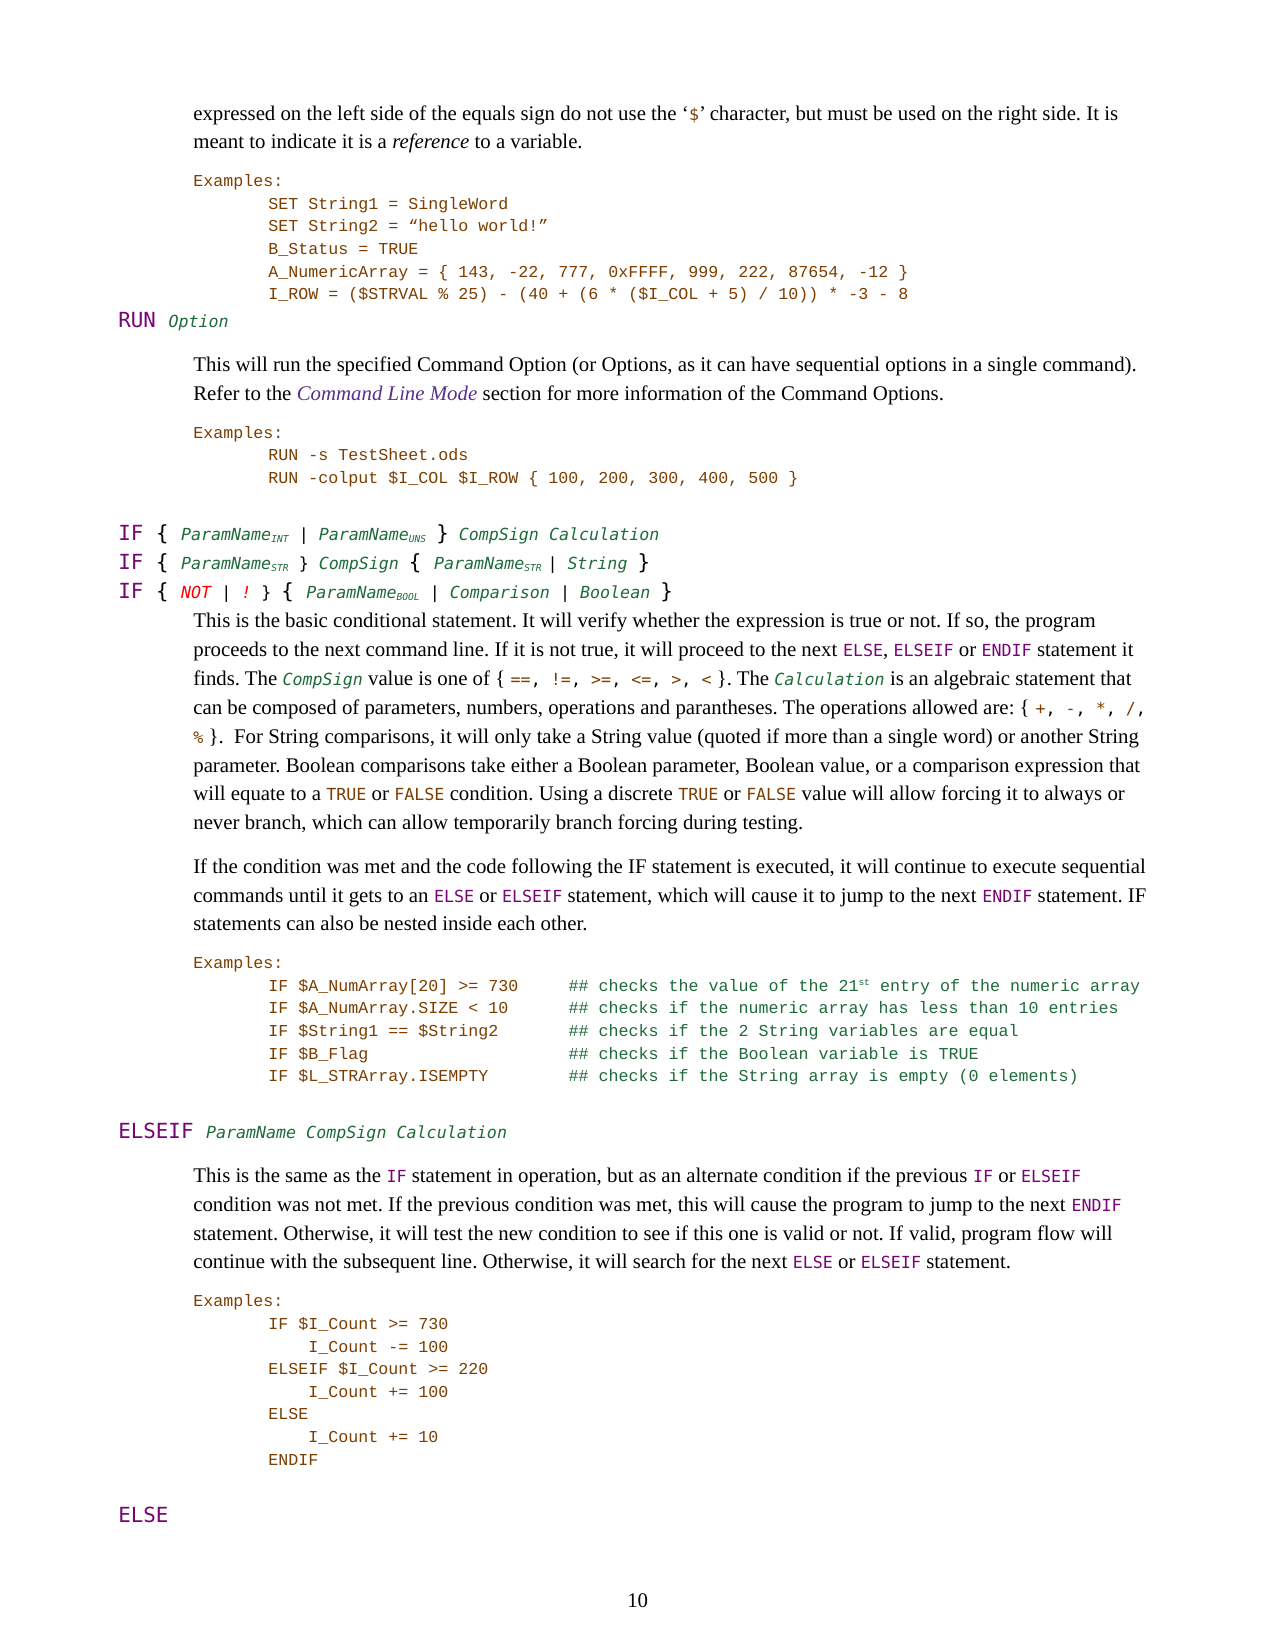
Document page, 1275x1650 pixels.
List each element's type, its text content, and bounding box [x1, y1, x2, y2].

text ELSE [268, 1406, 1157, 1425]
text This will run the specified Command Option (or Options, as it can have sequential options in a single command). Refer to the Command Line Mode section for more information of the Command Options. [193, 352, 1157, 405]
text expressed on the left side of the equals sign do not use the ‘$’ character, but must be used on the right side. It is meant to indicate it is a reference to a variable. [193, 101, 1157, 153]
text Examples: [193, 955, 1157, 974]
text SET String1 = SingleWord [268, 195, 1157, 214]
text If the condition was met and the code following the IF statement is executed, it will continue to execute sequential commands until it gets to an ELSE or ELSEIF statement, which will cause it to jump to the next ENDIF statement. IF statements can also be nested inside each other. [193, 854, 1157, 935]
text SET String2 = “hello world!” [268, 218, 1157, 237]
text I_Count -= 100 [268, 1338, 1157, 1357]
text ELSEIF $I_Count >= 220 [268, 1361, 1157, 1379]
text ELSEIF ParamName CompSign Calculation [118, 1119, 1157, 1143]
text I_ROW = ($STRVAL % 25) - (40 + (6 * ($I_COL + 5) / 10)) * -3 - 8 [268, 286, 1157, 305]
text RUN Option [118, 308, 1157, 333]
text RUN -colput $I_COL $I_ROW { 100, 200, 300, 400, 500 } [268, 469, 1157, 488]
text B_Status = TRUE [268, 241, 1157, 259]
text IF { ParamNameSTR } CompSign { ParamNameSTR | String } [118, 550, 1157, 574]
text ELSE [118, 1503, 1157, 1527]
text Examples: [193, 424, 1157, 443]
text I_Count += 100 [268, 1383, 1157, 1402]
text IF $I_Count >= 730 [268, 1316, 1157, 1334]
text IF { NOT | ! } { ParamNameBOOL | Comparison | Boolean } [118, 579, 1157, 603]
text This is the basic conditional statement. It will verify whether the expression is true or not. If so, the program proceeds to the next command line. If it is not true, it will proceed to the next ELSE, ELSEIF or ENDIF statement it finds. The CompSign value is one of { ==, !=, >=, <=, >, < }. The Calculation is an algebraic statement that can be composed of parameters, numbers, operations and parantheses. The operations allowed are: { +, -, *, /, % }. For String comparisons, it will only take a String value (quoted if more than a single word) or another String parameter. Boolean comparisons take either a Boolean parameter, Boolean value, or a comparison expression that will equate to a TRUE or FALSE condition. Using a discrete TRUE or FALSE value will allow forcing it to always or never branch, which can allow temporarily branch forcing during testing. [193, 608, 1157, 834]
text A_NumericArray = { 143, -22, 777, 0xFFFF, 999, 222, 87654, -12 } [268, 263, 1157, 282]
text IF $A_NumArray[20] >= 730 ## checks the value of the 21st entry of the numeric array [268, 977, 1157, 996]
text IF { ParamNameINT | ParamNameUNS } CompSign Calculation [118, 521, 1157, 545]
text ENDIF [268, 1451, 1157, 1470]
text IF $A_NumArray.SIZE < 10 ## checks if the numeric array has less than 10 entries [268, 1000, 1157, 1019]
text I_Count += 10 [268, 1428, 1157, 1447]
text IF $B_Flag ## checks if the Boolean variable is TRUE [268, 1045, 1157, 1064]
text RUN -s TestSheet.ods [268, 447, 1157, 466]
text Examples: [193, 1293, 1157, 1312]
text Examples: [193, 173, 1157, 192]
text IF $String1 == $String2 ## checks if the 2 String variables are equal [268, 1023, 1157, 1041]
text This is the same as the IF statement in operation, but as an alternate condition if the previous IF or ELSEIF condition was not met. If the previous condition was met, this will cause the program to jump to the next ENDIF statement. Otherwise, it will test the new condition to see if this one is valid or not. If valid, program flow will continue with the subsequent line. Otherwise, it will search for the next ELSE or ELSEIF statement. [193, 1163, 1157, 1273]
text IF $L_STRArray.ISEMPTY ## checks if the String array is empty (0 elements) [268, 1068, 1157, 1087]
